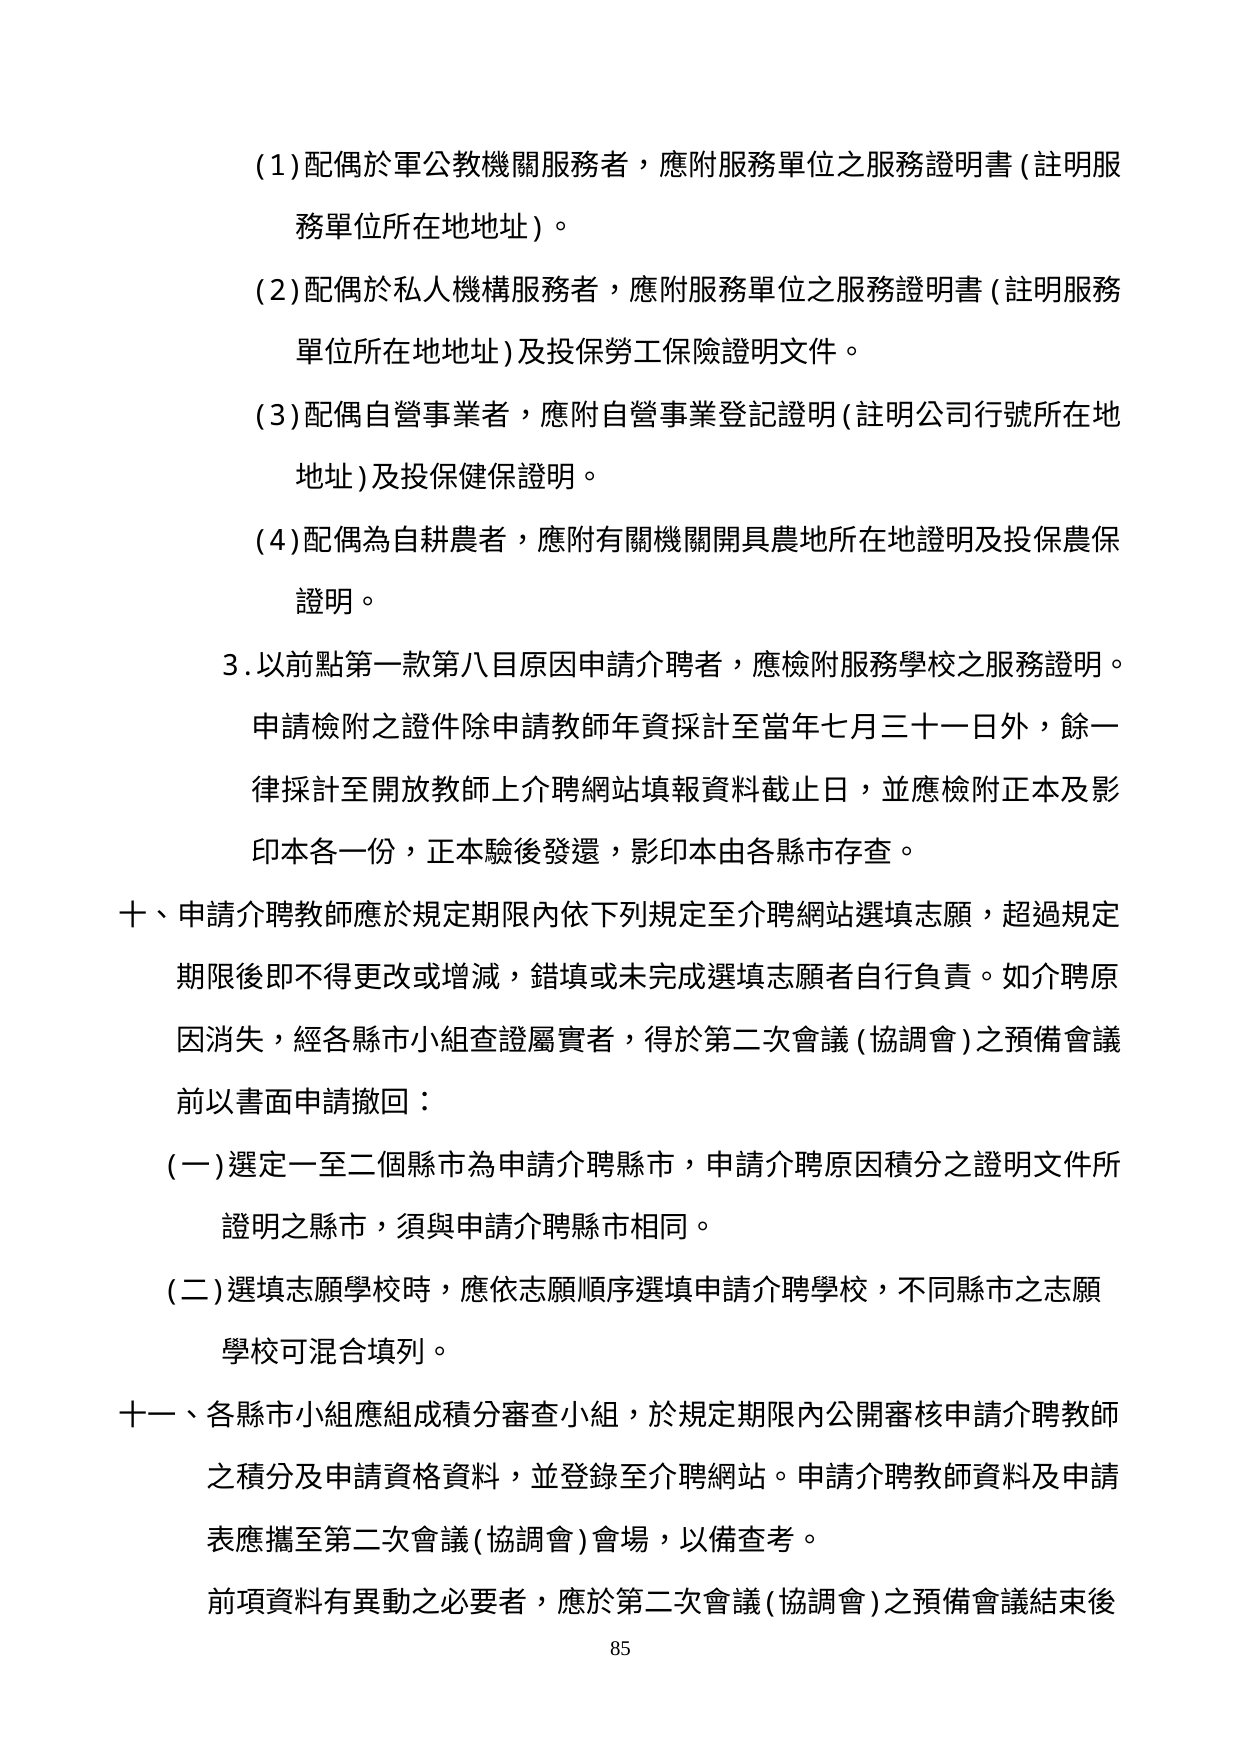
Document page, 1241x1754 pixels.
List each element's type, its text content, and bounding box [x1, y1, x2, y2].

text (一)選定一至二個縣市為申請介聘縣市，申請介聘原因積分之證明文件所證明之縣市，須與申請介聘縣市相同。 [163, 1121, 1122, 1246]
text (二)選填志願學校時，應依志願順序選填申請介聘學校，不同縣市之志願學校可混合填列。 [163, 1246, 1122, 1371]
text (3)配偶自營事業者，應附自營事業登記證明(註明公司行號所在地地址)及投保健保證明。 [251, 371, 1122, 496]
text 十、申請介聘教師應於規定期限內依下列規定至介聘網站選填志願，超過規定期限後即不得更改或增減，錯填或未完成選填志願者自行負責。如介聘原因消失，經各縣市小組查證屬實者，得於第二次會議(協調會)之預備會議前以書面申請撤回： [118, 871, 1122, 1121]
text 申請檢附之證件除申請教師年資採計至當年七月三十一日外，餘一律採計至開放教師上介聘網站填報資料截止日，並應檢附正本及影印本各一份，正本驗後發還，影印本由各縣市存查。 [251, 683, 1122, 871]
text 前項資料有異動之必要者，應於第二次會議(協調會)之預備會議結束後 [207, 1558, 1122, 1621]
text (1)配偶於軍公教機關服務者，應附服務單位之服務證明書(註明服務單位所在地地址)。 [251, 121, 1122, 246]
text 3.以前點第一款第八目原因申請介聘者，應檢附服務學校之服務證明。 [118, 621, 1137, 683]
text (4)配偶為自耕農者，應附有關機關開具農地所在地證明及投保農保證明。 [251, 496, 1122, 621]
text 十一、各縣市小組應組成積分審查小組，於規定期限內公開審核申請介聘教師之積分及申請資格資料，並登錄至介聘網站。申請介聘教師資料及申請表應攜至第二次會議(協調會)會場，以備查考。 [118, 1371, 1122, 1558]
text (2)配偶於私人機構服務者，應附服務單位之服務證明書(註明服務單位所在地地址)及投保勞工保險證明文件。 [251, 246, 1122, 371]
